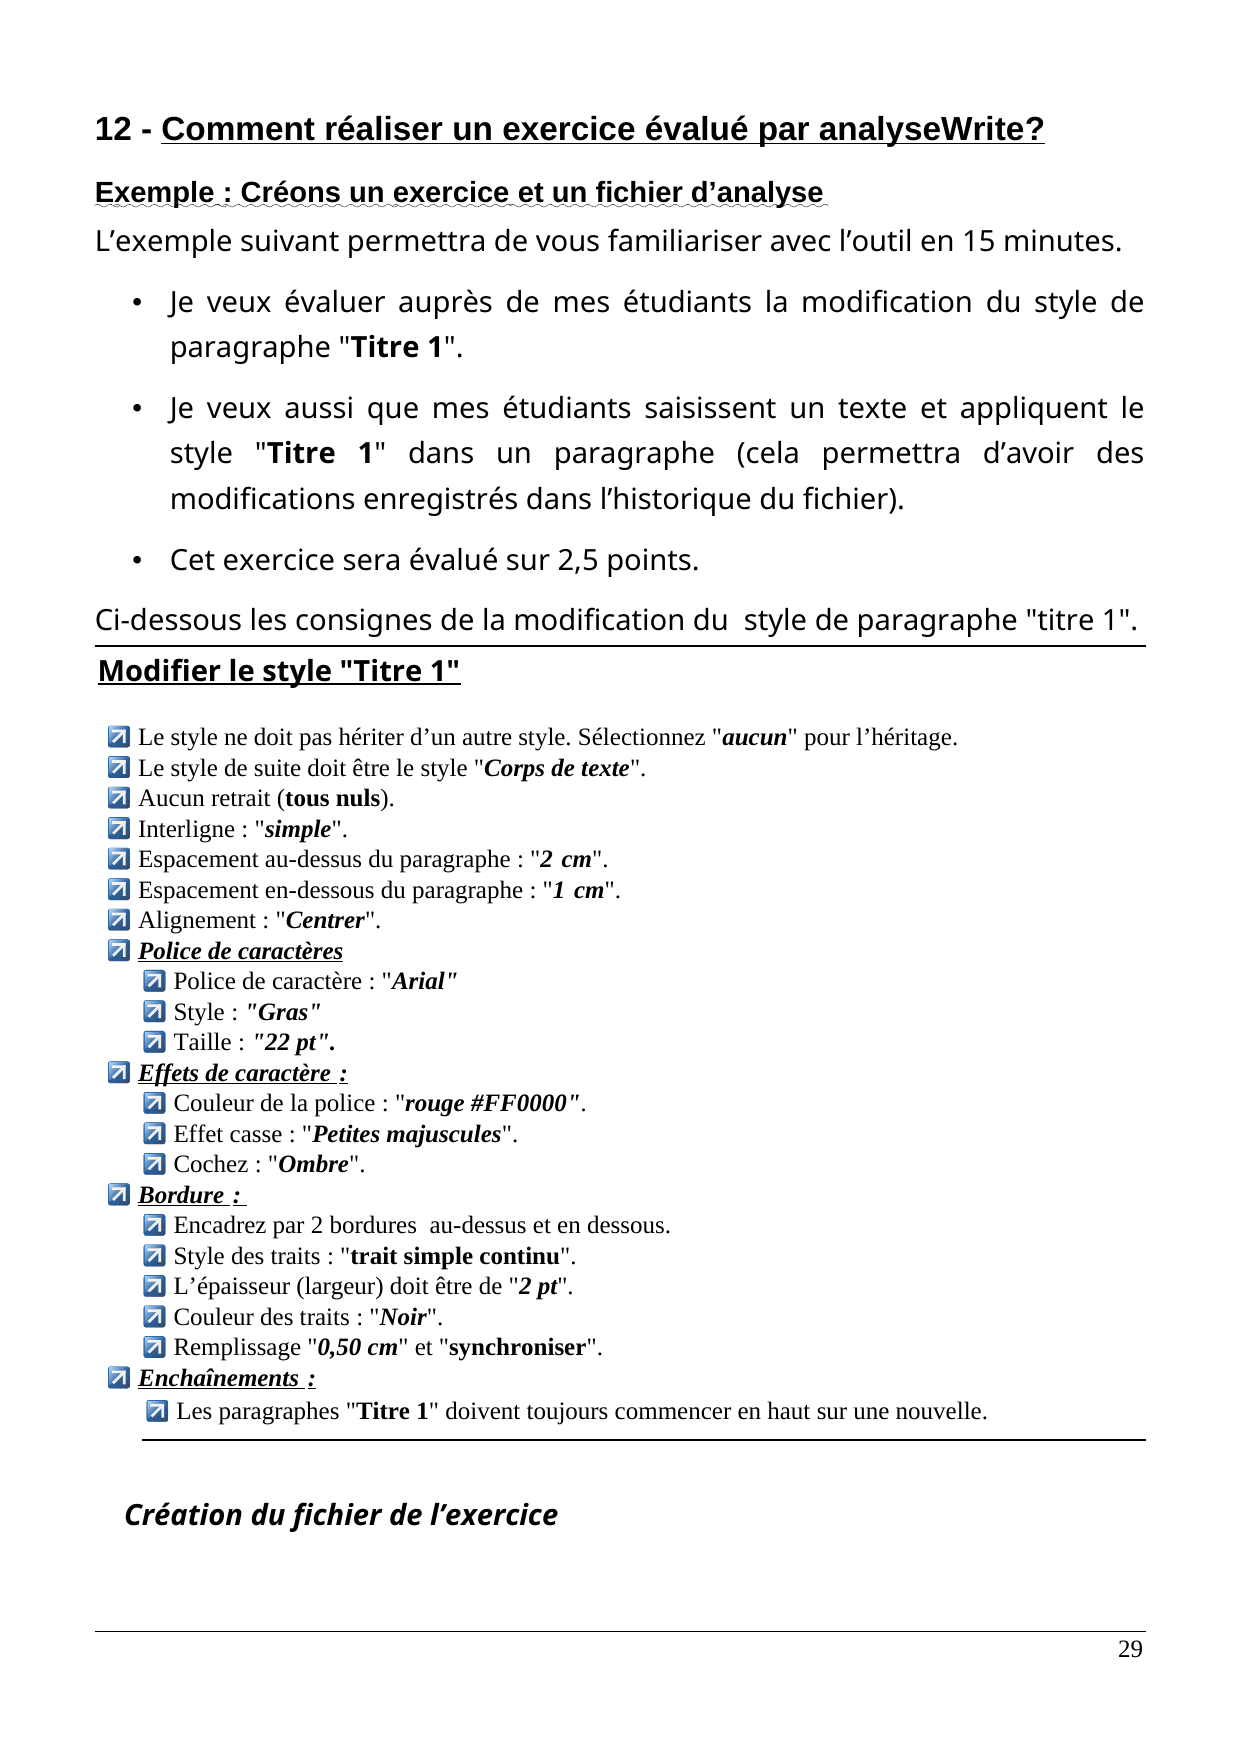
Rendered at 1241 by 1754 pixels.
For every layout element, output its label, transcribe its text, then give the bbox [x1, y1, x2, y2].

list Effets de caractère : [106, 1058, 1146, 1088]
list Style des traits : "trait simple continu". [142, 1241, 1146, 1271]
list Espacement en-dessous du paragraphe : "1 cm". [106, 875, 1146, 905]
list Cochez : "Ombre". [142, 1149, 1146, 1180]
list Aucun retrait (tous nuls). [106, 783, 1146, 814]
list Alignement : "Centrer". [106, 905, 1146, 936]
list Je veux évaluer auprès de mes étudiants la modification du style de paragraphe "Titre 1". [132, 281, 1146, 366]
list Style : "Gras" [142, 997, 1146, 1027]
list Couleur des traits : "Noir". [142, 1302, 1146, 1332]
list Couleur de la police : "rouge #FF0000". [142, 1088, 1146, 1119]
list Le style de suite doit être le style "Corps de texte". [106, 753, 1146, 783]
list Police de caractère : "Arial" [142, 966, 1146, 997]
list L’épaisseur (largeur) doit être de "2 pt". [142, 1271, 1146, 1302]
list Effet casse : "Petites majuscules". [142, 1119, 1146, 1149]
subtitle Comment réaliser un exercice évalué par analyseWrite? [94, 109, 1146, 148]
list Taille : "22 pt". [142, 1027, 1146, 1058]
list Encadrez par 2 bordures au-dessus et en dessous. [142, 1210, 1146, 1241]
list Police de caractères [106, 936, 1146, 966]
list Remplissage "0,50 cm" et "synchroniser". [142, 1332, 1146, 1363]
list Enchaînements : [106, 1363, 1146, 1393]
list Espacement au-dessus du paragraphe : "2 cm". [106, 844, 1146, 875]
list Le style ne doit pas hériter d’un autre style. Sélectionnez "aucun" pour l’héritage. [106, 722, 1146, 753]
list Bordure : [106, 1180, 1146, 1210]
list Cet exercice sera évalué sur 2,5 points. [132, 539, 1146, 578]
text L’exemple suivant permettra de vous familiariser avec l’outil en 15 minutes. [94, 221, 1146, 260]
list Je veux aussi que mes étudiants saisissent un texte et appliquent le style "Titre 1" dans un paragraphe (cela permettra d’avoir des modifications enregistrés dans l’historique du fichier). [132, 387, 1146, 518]
subtitle Création du fichier de l’exercice [94, 1464, 1146, 1563]
list Interligne : "simple". [106, 814, 1146, 844]
subtitle Exemple : Créons un exercice et un fichier d’analyse [94, 175, 1146, 208]
text Ci-dessous les consignes de la modification du style de paragraphe "titre 1". [94, 599, 1146, 639]
list Les paragraphes "Titre 1" doivent toujours commencer en haut sur une nouvelle. [142, 1393, 1146, 1439]
text Modifier le style "Titre 1" [94, 646, 1146, 701]
